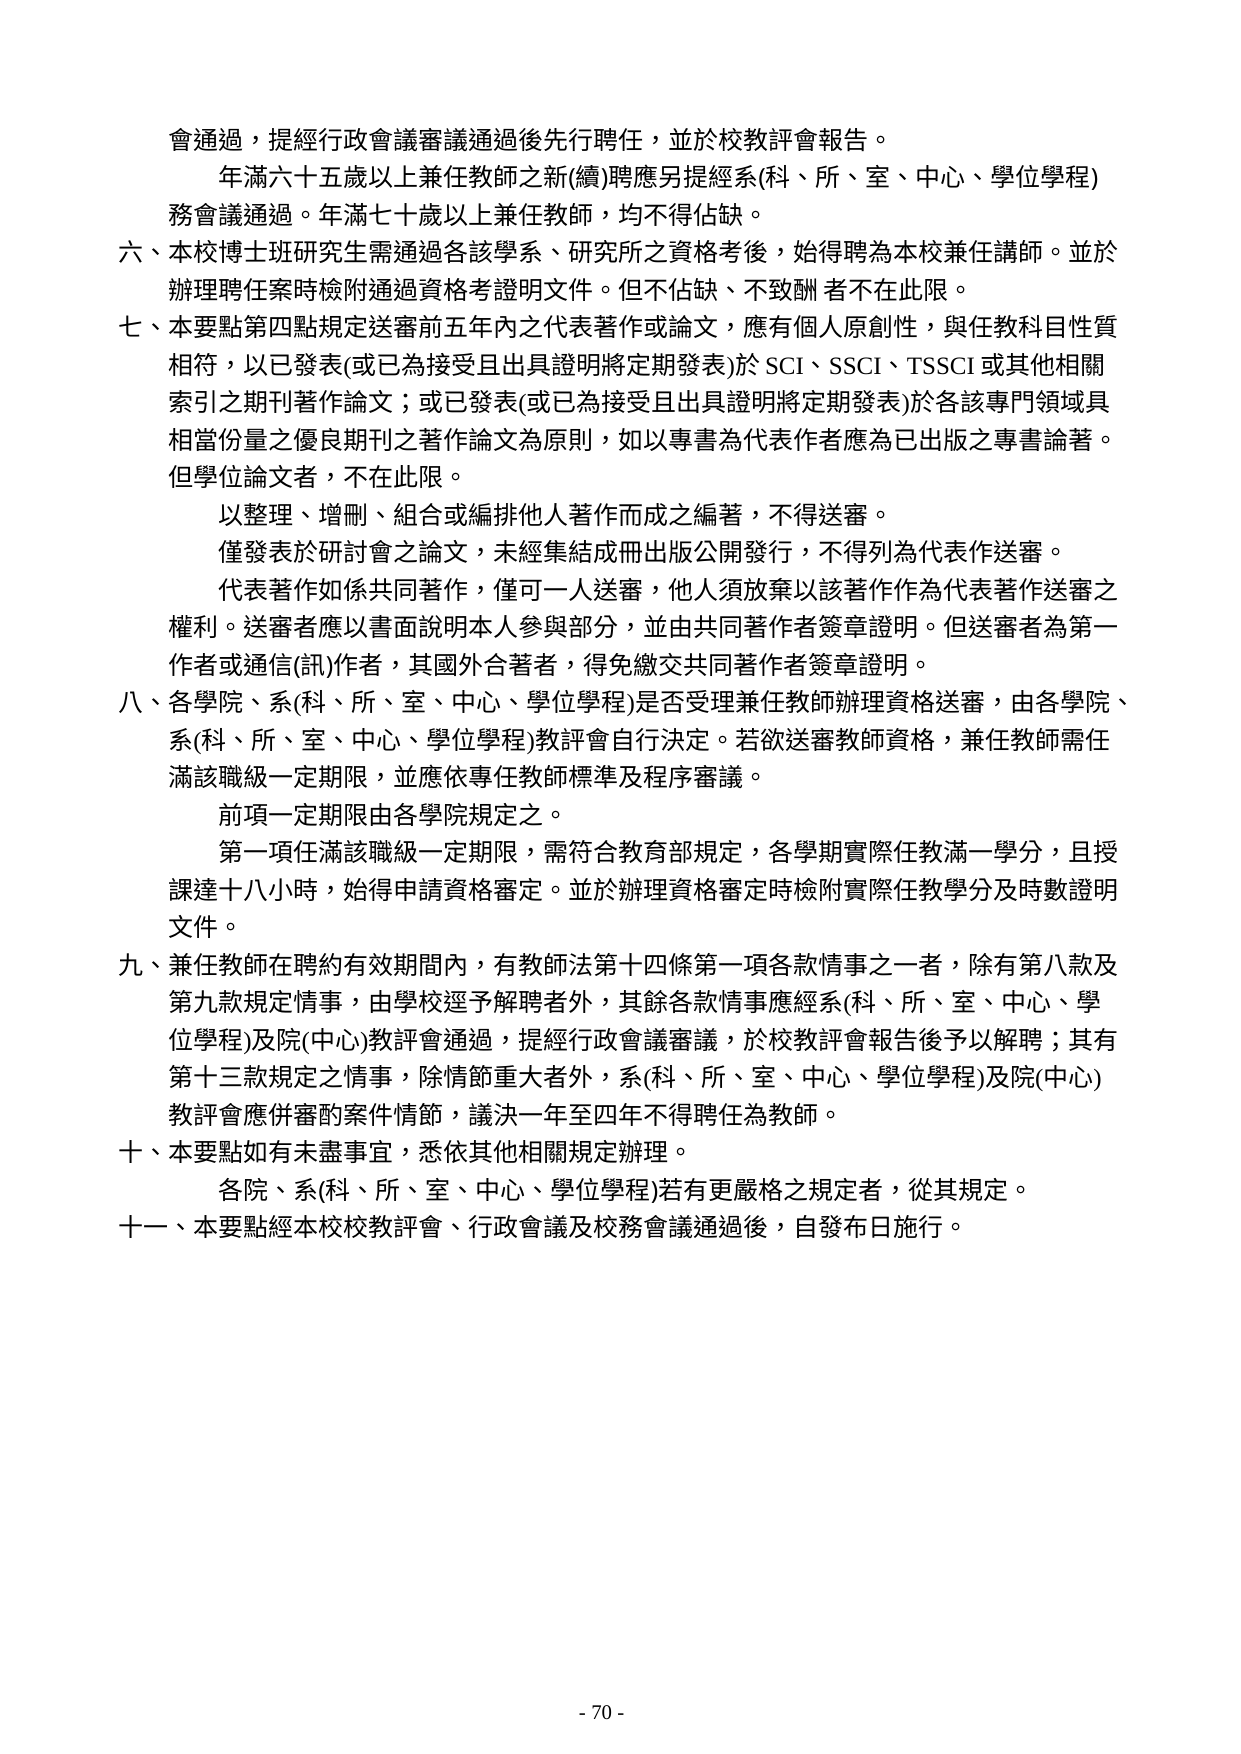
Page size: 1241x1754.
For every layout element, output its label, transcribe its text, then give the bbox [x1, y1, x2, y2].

text 以整理、增刪、組合或編排他人著作而成之編著，不得送審。 [168, 494, 1122, 532]
text 十、本要點如有未盡事宜，悉依其他相關規定辦理。 [118, 1132, 1122, 1169]
text 八、各學院、系(科、所、室、中心、學位學程)是否受理兼任教師辦理資格送審，由各學院、系(科、所、室、中心、學位學程)教評會自行決定。若欲送審教師資格，兼任教師需任滿該職級一定期限，並應依專任教師標準及程序審議。 [118, 682, 1122, 794]
text 代表著作如係共同著作，僅可一人送審，他人須放棄以該著作作為代表著作送審之權利。送審者應以書面說明本人參與部分，並由共同著作者簽章證明。但送審者為第一作者或通信(訊)作者，其國外合著者，得免繳交共同著作者簽章證明。 [168, 569, 1122, 682]
text 各院、系(科、所、室、中心、學位學程)若有更嚴格之規定者，從其規定。 [168, 1169, 1122, 1207]
text 僅發表於研討會之論文，未經集結成冊出版公開發行，不得列為代表作送審。 [168, 532, 1122, 569]
text 六、本校博士班研究生需通過各該學系、研究所之資格考後，始得聘為本校兼任講師。並於辦理聘任案時檢附通過資格考證明文件。但不佔缺、不致酬 者不在此限。 [118, 232, 1122, 307]
text 前項一定期限由各學院規定之。 [168, 794, 1122, 832]
text 七、本要點第四點規定送審前五年內之代表著作或論文，應有個人原創性，與任教科目性質相符，以已發表(或已為接受且出具證明將定期發表)於SCI、SSCI、TSSCI或其他相關索引之期刊著作論文；或已發表(或已為接受且出具證明將定期發表)於各該專門領域具相當份量之優良期刊之著作論文為原則，如以專書為代表作者應為已出版之專書論著。但學位論文者，不在此限。 [118, 307, 1122, 494]
text 九、兼任教師在聘約有效期間內，有教師法第十四條第一項各款情事之一者，除有第八款及第九款規定情事，由學校逕予解聘者外，其餘各款情事應經系(科、所、室、中心、學位學程)及院(中心)教評會通過，提經行政會議審議，於校教評會報告後予以解聘；其有第十三款規定之情事，除情節重大者外，系(科、所、室、中心、學位學程)及院(中心)教評會應併審酌案件情節，議決一年至四年不得聘任為教師。 [118, 944, 1122, 1132]
text 第一項任滿該職級一定期限，需符合教育部規定，各學期實際任教滿一學分，且授課達十八小時，始得申請資格審定。並於辦理資格審定時檢附實際任教學分及時數證明文件。 [168, 832, 1122, 944]
text 年滿六十五歲以上兼任教師之新(續)聘應另提經系(科、所、室、中心、學位學程)務會議通過。年滿七十歲以上兼任教師，均不得佔缺。 [168, 157, 1122, 232]
text 會通過，提經行政會議審議通過後先行聘任，並於校教評會報告。 [118, 119, 1122, 157]
text 十一、本要點經本校校教評會、行政會議及校務會議通過後，自發布日施行。 [118, 1207, 1122, 1244]
